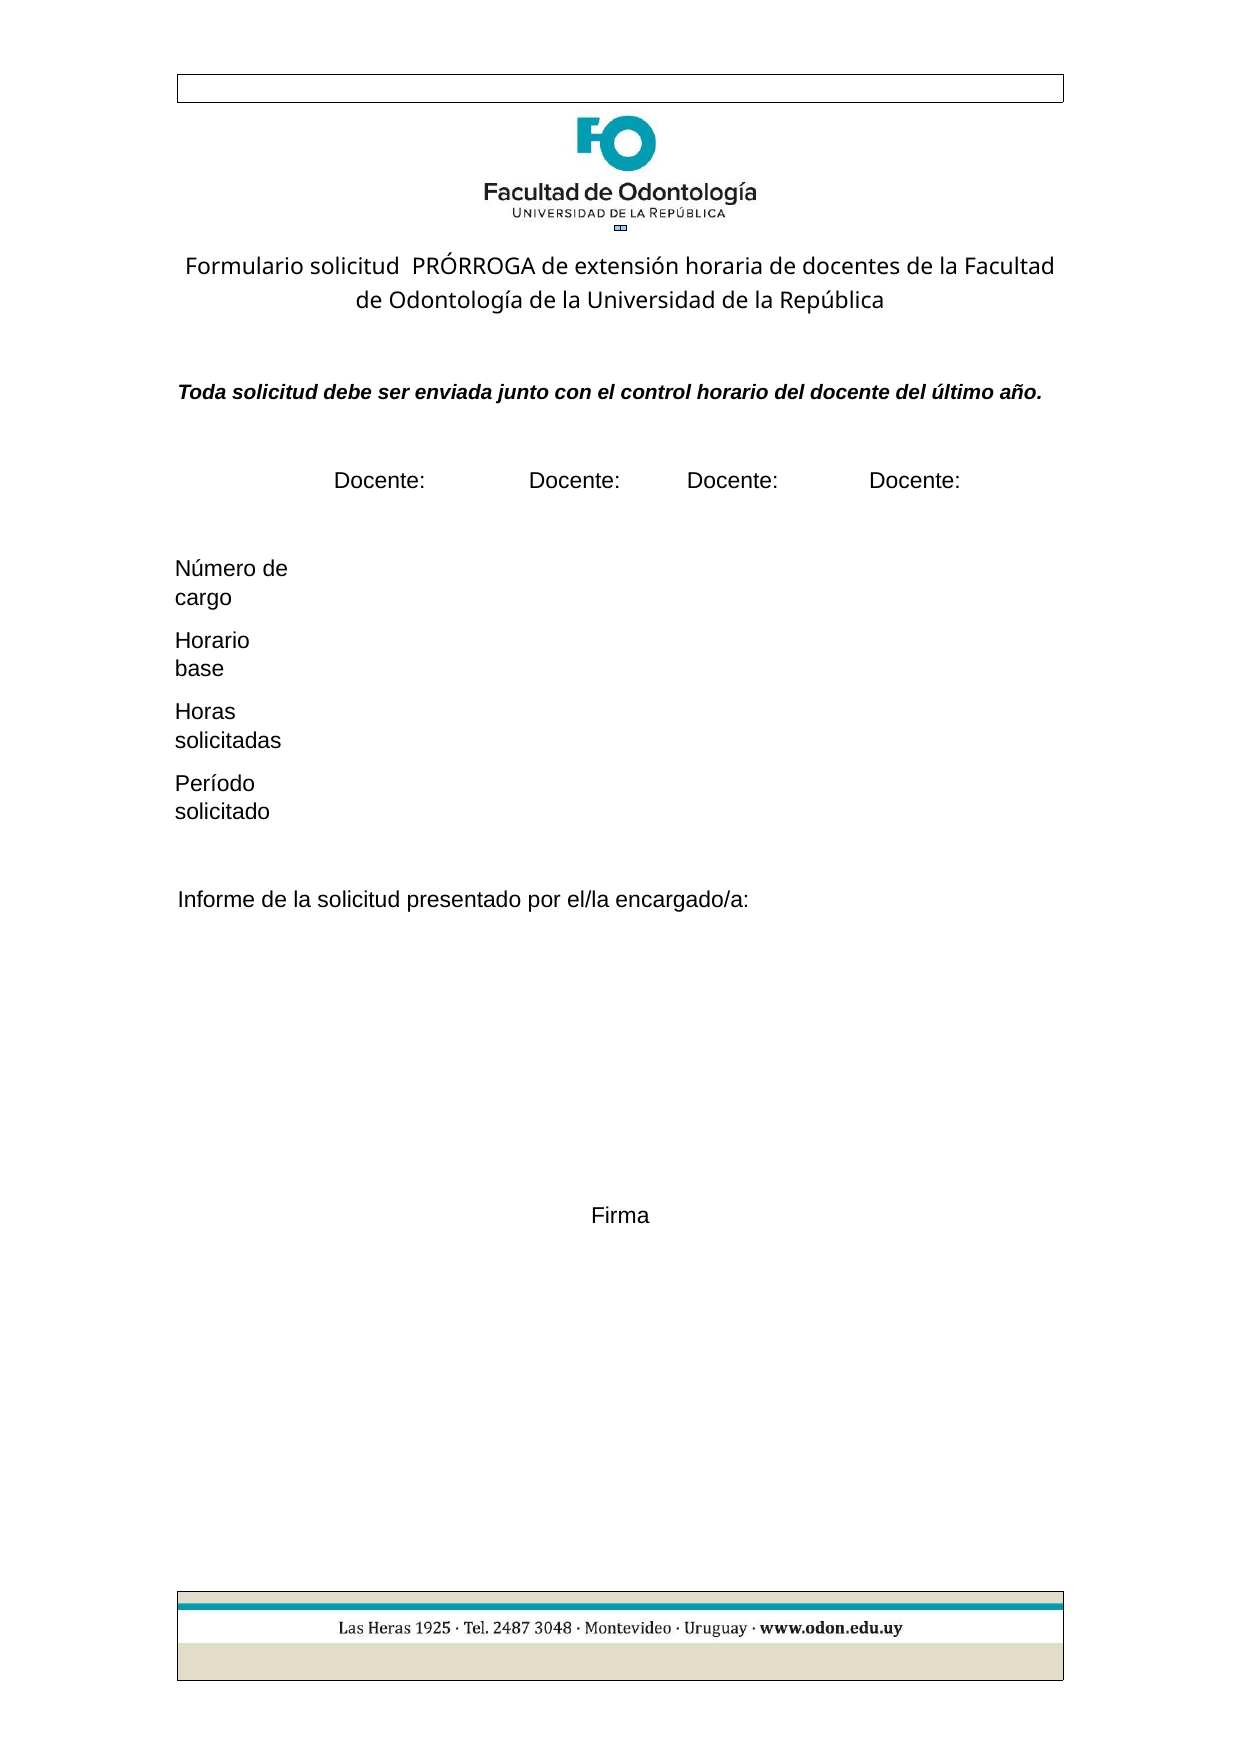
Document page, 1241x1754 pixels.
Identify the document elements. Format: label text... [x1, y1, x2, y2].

table_header Docente: [316, 467, 517, 555]
table_header Docente: [675, 467, 858, 555]
text Formulario solicitud PRÓRROGA de extensión horaria de docentes de la Facultad de Odontología de la Universidad de la República [177, 250, 1063, 315]
table_cell [858, 627, 1028, 698]
text Toda solicitud debe ser enviada junto con el control horario del docente del último año. [177, 379, 1063, 403]
picture [178, 75, 1063, 102]
table_cell [858, 698, 1028, 769]
table_cell [858, 770, 1028, 841]
table_cell [316, 698, 517, 769]
table_cell [675, 627, 858, 698]
table_cell Número de cargo [163, 555, 316, 627]
table_header Docente: [518, 467, 675, 555]
table_cell [675, 698, 858, 769]
table_cell Período solicitado [163, 770, 316, 841]
text Firma [177, 1202, 1063, 1228]
table_header Docente: [858, 467, 1028, 555]
table_cell [858, 555, 1028, 627]
table_cell [675, 770, 858, 841]
table_header [163, 467, 316, 555]
picture [177, 103, 1063, 225]
table_cell [316, 555, 517, 627]
table_cell Horas solicitadas [163, 698, 316, 769]
table_cell [316, 627, 517, 698]
table_cell [518, 770, 675, 841]
table_cell [316, 770, 517, 841]
table_cell [518, 698, 675, 769]
table_cell [675, 555, 858, 627]
picture [178, 1592, 1063, 1605]
text Informe de la solicitud presentado por el/la encargado/a: [177, 886, 1063, 912]
table_cell Horario base [163, 627, 316, 698]
picture [178, 1608, 1063, 1680]
table_cell [518, 627, 675, 698]
table_cell [518, 555, 675, 627]
